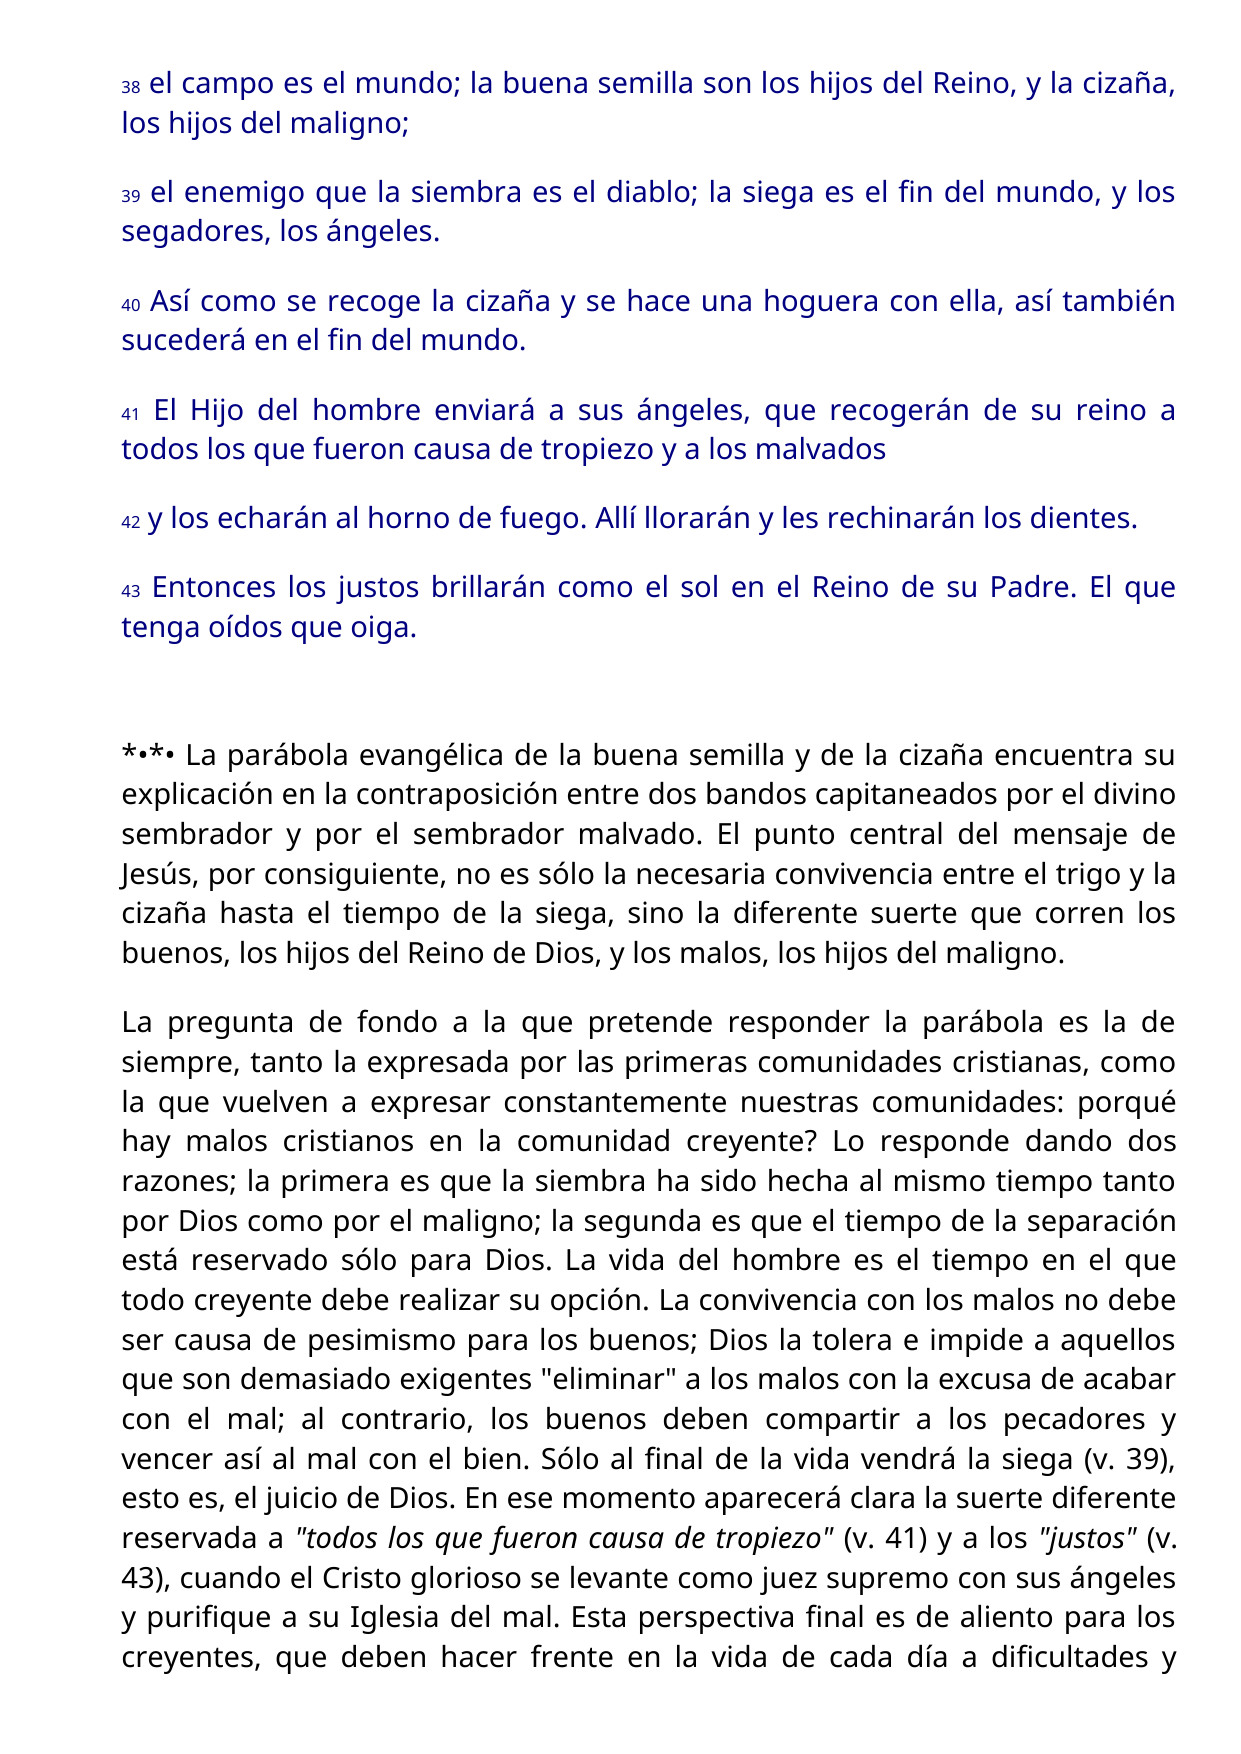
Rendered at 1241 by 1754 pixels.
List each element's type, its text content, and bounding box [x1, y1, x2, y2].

table_header 38 el campo es el mundo; la buena semilla son los hijos del Reino, y la cizaña, los hijos del maligno; 39 el enemigo que la siembra es el diablo; la siega es el fin del mundo, y los segadores, los ángeles. 40 Así como se recoge la cizaña y se hace una hoguera con ella, así también sucederá en el fin del mundo. 41 El Hijo del hombre enviará a sus ángeles, que recogerán de su reino a todos los que fueron causa de tropiezo y a los malvados 42 y los echarán al horno de fuego. Allí llorarán y les rechinarán los dientes. 43 Entonces los justos brillarán como el sol en el Reino de su Padre. El que tenga oídos que oiga. *•*• La parábola evangélica de la buena semilla y de la cizaña encuentra su explicación en la contraposición entre dos bandos capitaneados por el divino sembrador y por el sembrador malvado. El punto central del mensaje de Jesús, por consiguiente, no es sólo la necesaria convivencia entre el trigo y la cizaña hasta el tiempo de la siega, sino la diferente suerte que corren los buenos, los hijos del Reino de Dios, y los malos, los hijos del maligno. La pregunta de fondo a la que pretende responder la parábola es la de siempre, tanto la expresada por las primeras comunidades cristianas, como la que vuelven a expresar constantemente nuestras comunidades: porqué hay malos cristianos en la comunidad creyente? Lo responde dando dos razones; la primera es que la siembra ha sido hecha al mismo tiempo tanto por Dios como por el maligno; la segunda es que el tiempo de la separación está reservado sólo para Dios. La vida del hombre es el tiempo en el que todo creyente debe realizar su opción. La convivencia con los malos no debe ser causa de pesimismo para los buenos; Dios la tolera e impide a aquellos que son demasiado exigentes "eliminar" a los malos con la excusa de acabar con el mal; al contrario, los buenos deben compartir a los pecadores y vencer así al mal con el bien. Sólo al final de la vida vendrá la siega (v. 39), esto es, el juicio de Dios. En ese momento aparecerá clara la suerte diferente reservada a "todos los que fueron causa de tropiezo" (v. 41) y a los "justos" (v. 43), cuando el Cristo glorioso se levante como juez supremo con sus ángeles y purifique a su Iglesia del mal. Esta perspectiva final es de aliento para los creyentes, que deben hacer frente en la vida de cada día a dificultades y [118, 59, 1181, 1679]
